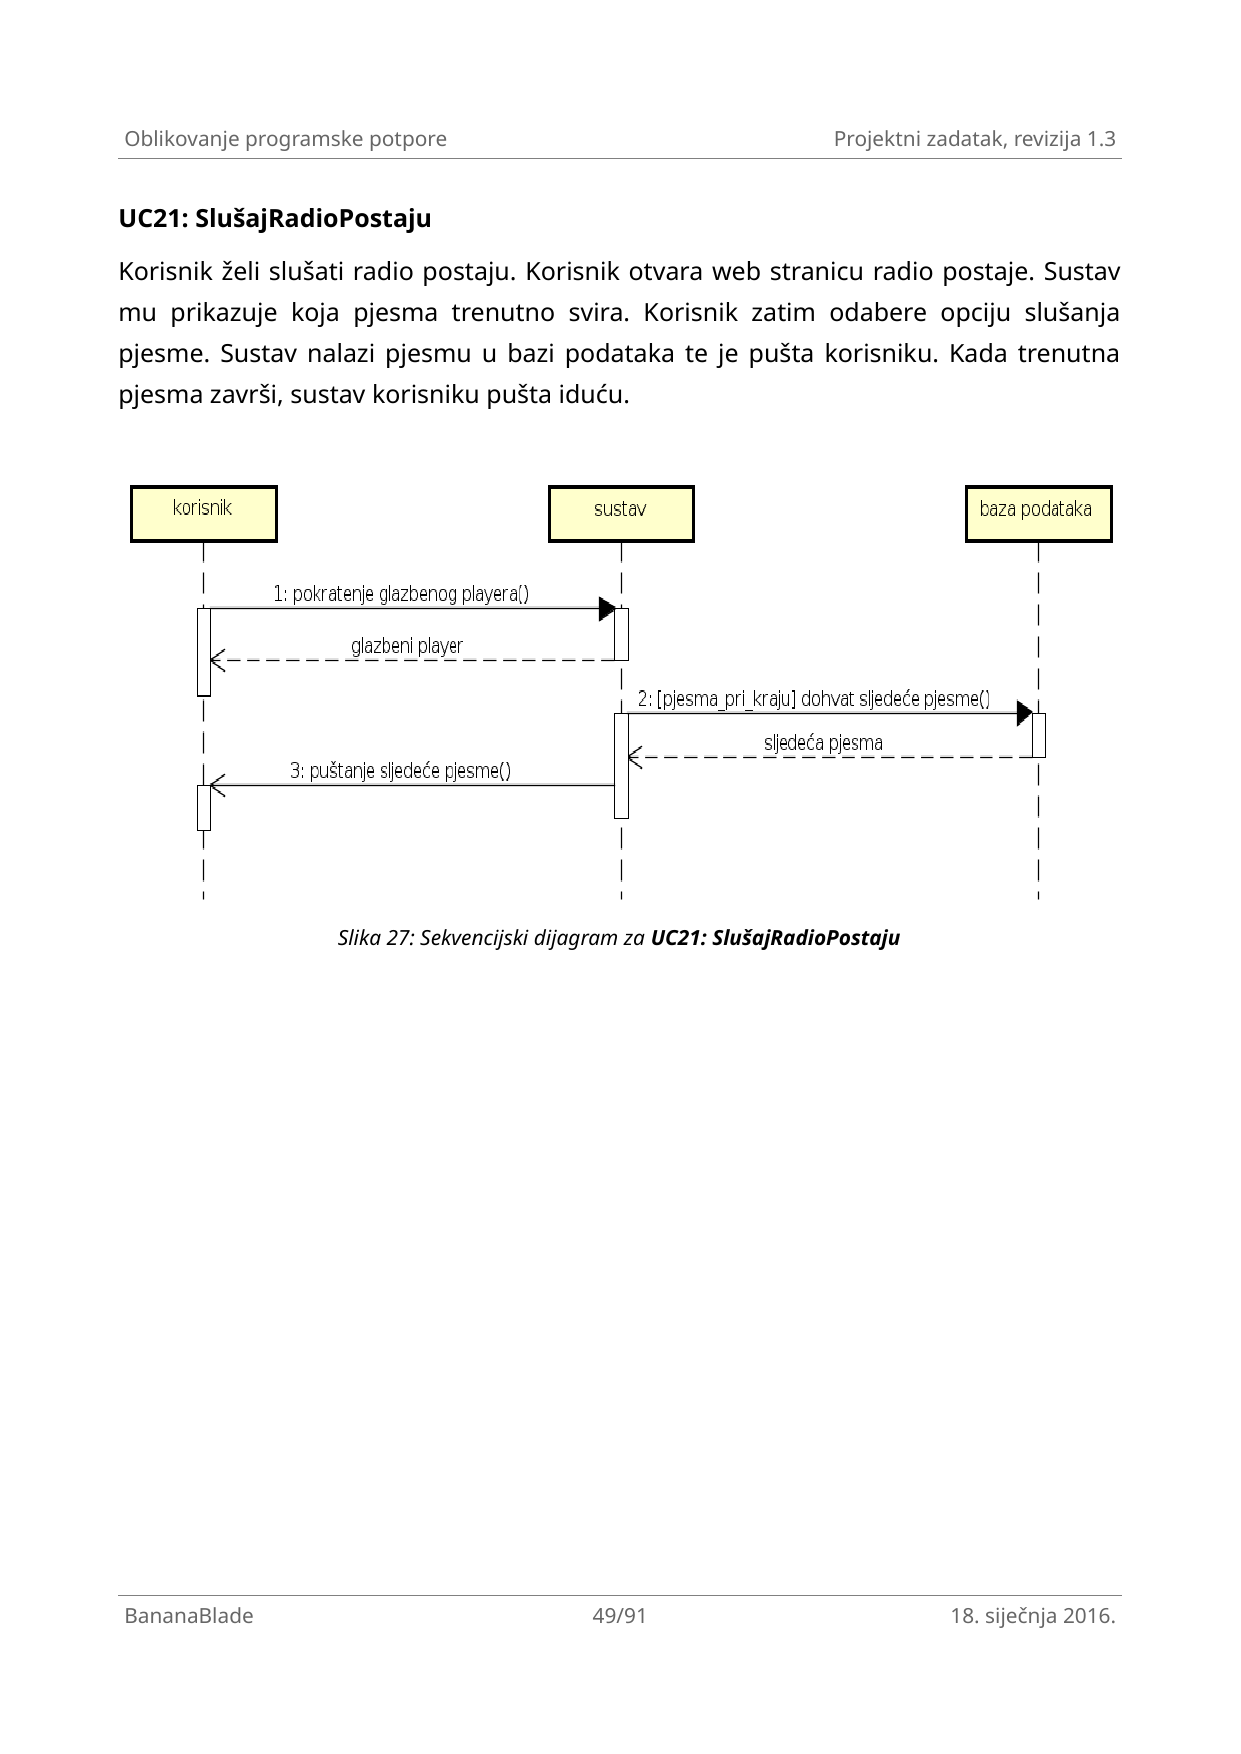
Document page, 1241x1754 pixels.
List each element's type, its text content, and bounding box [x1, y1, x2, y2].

picture [118, 470, 1123, 918]
text Slika 27: Sekvencijski dijagram za UC21: SlušajRadioPostaju [118, 918, 1122, 952]
text Korisnik želi slušati radio postaju. Korisnik otvara web stranicu radio postaje. Sustav mu prikazuje koja pjesma trenutno svira. Korisnik zatim odabere opciju slušanja pjesme. Sustav nalazi pjesmu u bazi podataka te je pušta korisniku. Kada trenutna pjesma završi, sustav korisniku pušta iduću. [118, 254, 1122, 410]
subtitle UC21: SlušajRadioPostaju [118, 201, 1122, 234]
